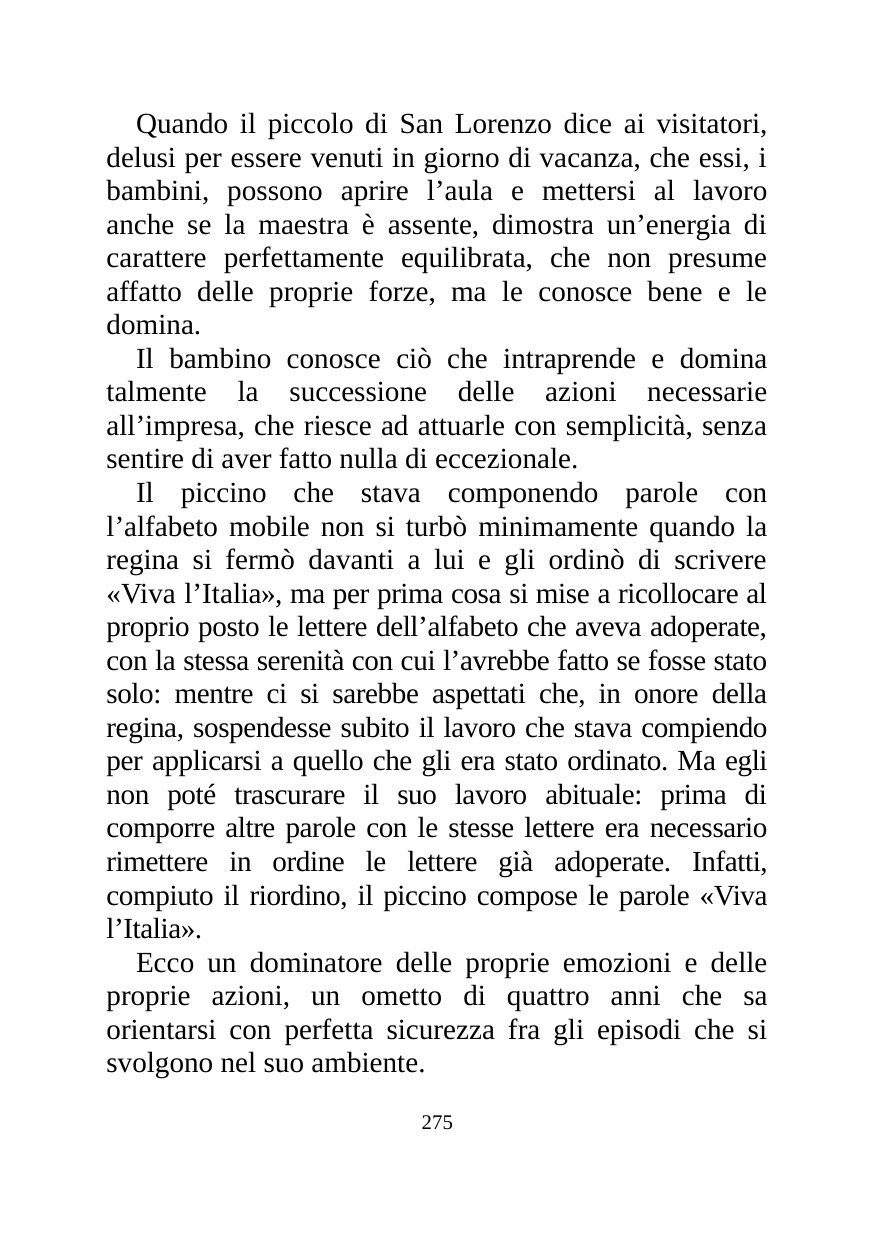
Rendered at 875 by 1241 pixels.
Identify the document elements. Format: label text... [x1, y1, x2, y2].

text Il piccino che stava componendo parole con l’alfabeto mobile non si turbò minimamente quando la regina si fermò davanti a lui e gli ordinò di scrivere «Viva l’Italia», ma per prima cosa si mise a ricollocare al proprio posto le lettere dell’alfabeto che aveva adoperate, con la stessa serenità con cui l’avrebbe fatto se fosse stato solo: mentre ci si sarebbe aspettati che, in onore della regina, sospendesse subito il lavoro che stava compiendo per applicarsi a quello che gli era stato ordinato. Ma egli non poté trascurare il suo lavoro abituale: prima di comporre altre parole con le stesse lettere era necessario rimettere in ordine le lettere già adoperate. Infatti, compiuto il riordino, il piccino compose le parole «Viva l’Italia». [106, 475, 768, 945]
text Il bambino conosce ciò che intraprende e domina talmente la successione delle azioni necessarie all’impresa, che riesce ad attuarle con semplicità, senza sentire di aver fatto nulla di eccezionale. [106, 341, 768, 475]
text Ecco un dominatore delle proprie emozioni e delle proprie azioni, un ometto di quattro anni che sa orientarsi con perfetta sicurezza fra gli episodi che si svolgono nel suo ambiente. [106, 945, 768, 1079]
text Quando il piccolo di San Lorenzo dice ai visitatori, delusi per essere venuti in giorno di vacanza, che essi, i bambini, possono aprire l’aula e mettersi al lavoro anche se la maestra è assente, dimostra un’energia di carattere perfettamente equilibrata, che non presume affatto delle proprie forze, ma le conosce bene e le domina. [106, 106, 768, 341]
